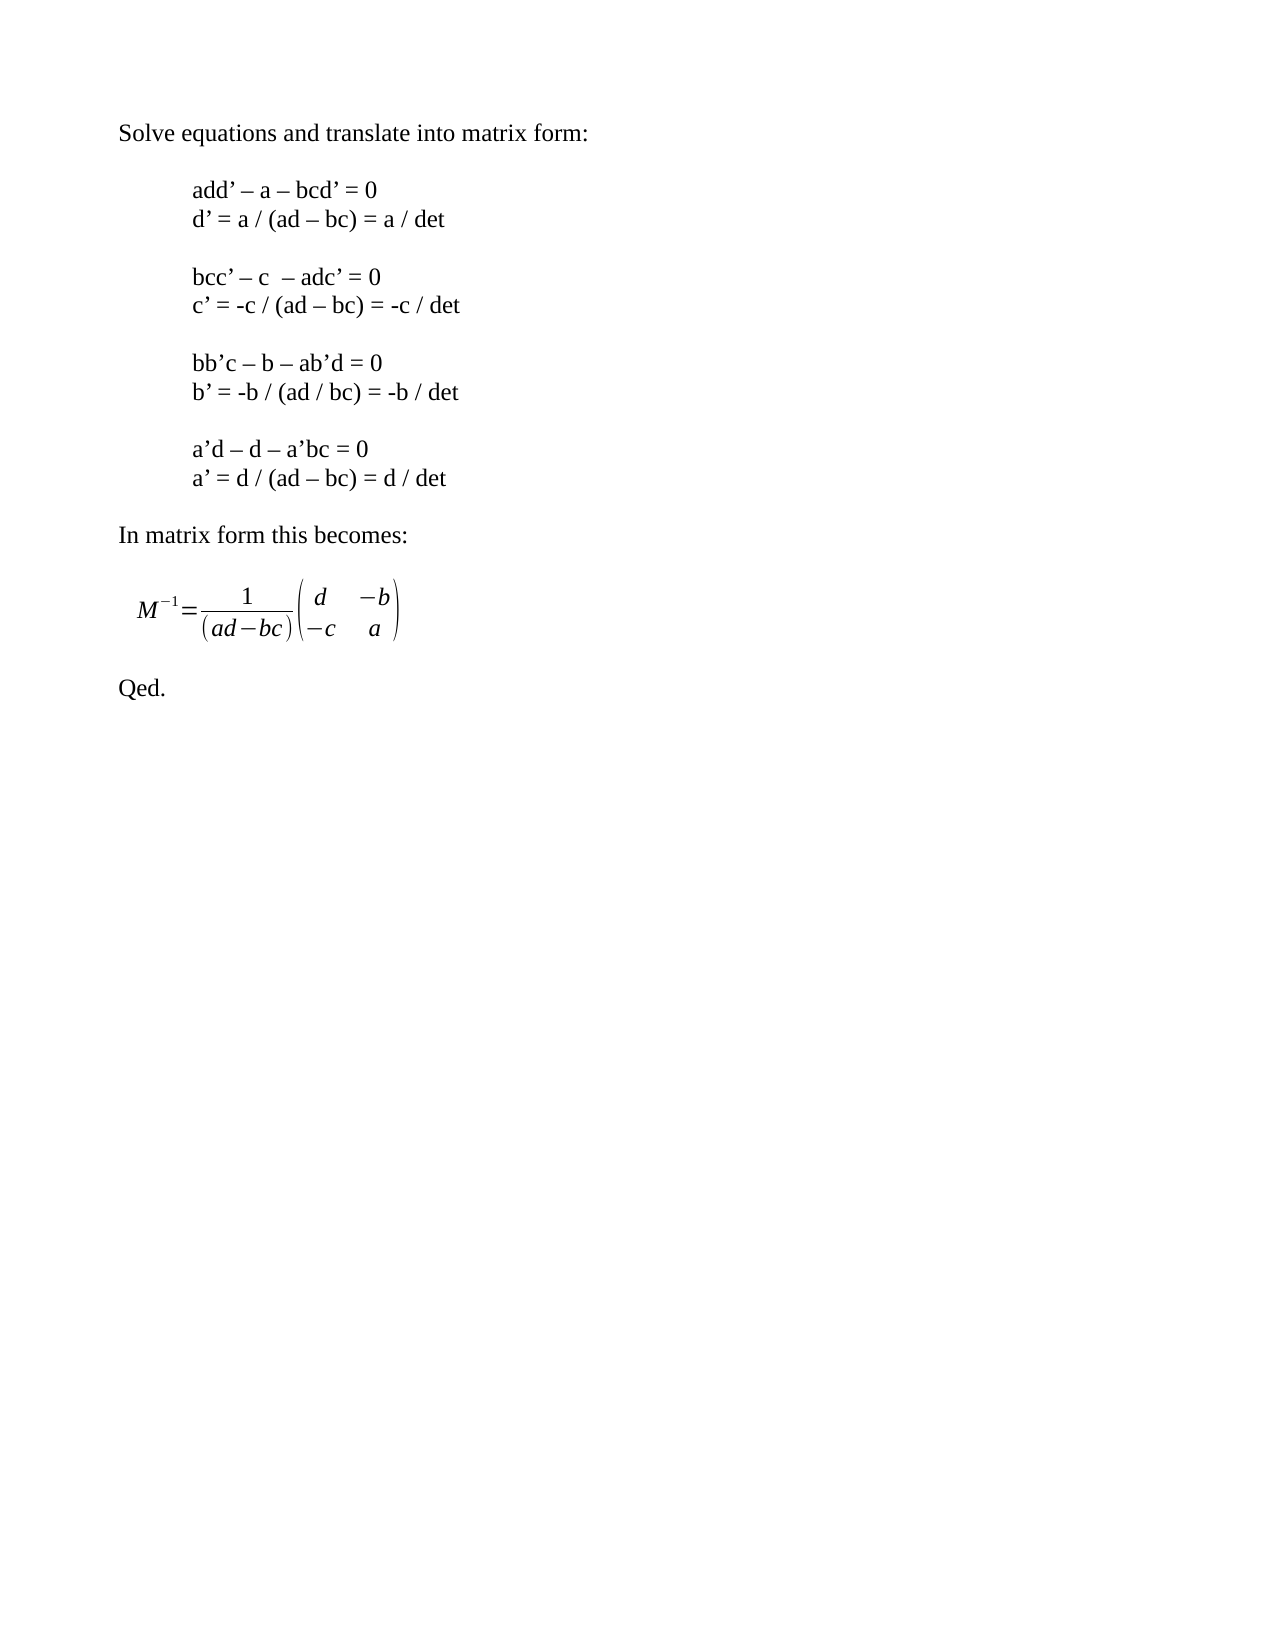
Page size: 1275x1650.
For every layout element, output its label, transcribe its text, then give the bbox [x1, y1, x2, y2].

text a’d – d – a’bc = 0 [118, 434, 1157, 463]
text b’ = -b / (ad / bc) = -b / det [118, 377, 1157, 406]
text bb’c – b – ab’d = 0 [118, 348, 1157, 377]
text Qed. [118, 673, 1157, 702]
text add’ – a – bcd’ = 0 [118, 176, 1157, 204]
text a’ = d / (ad – bc) = d / det [118, 463, 1157, 492]
text In matrix form this becomes: [118, 521, 1157, 549]
text d’ = a / (ad – bc) = a / det [118, 204, 1157, 233]
text c’ = -c / (ad – bc) = -c / det [118, 291, 1157, 319]
text bcc’ – c – adc’ = 0 [118, 262, 1157, 291]
text Solve equations and translate into matrix form: [118, 118, 1157, 147]
